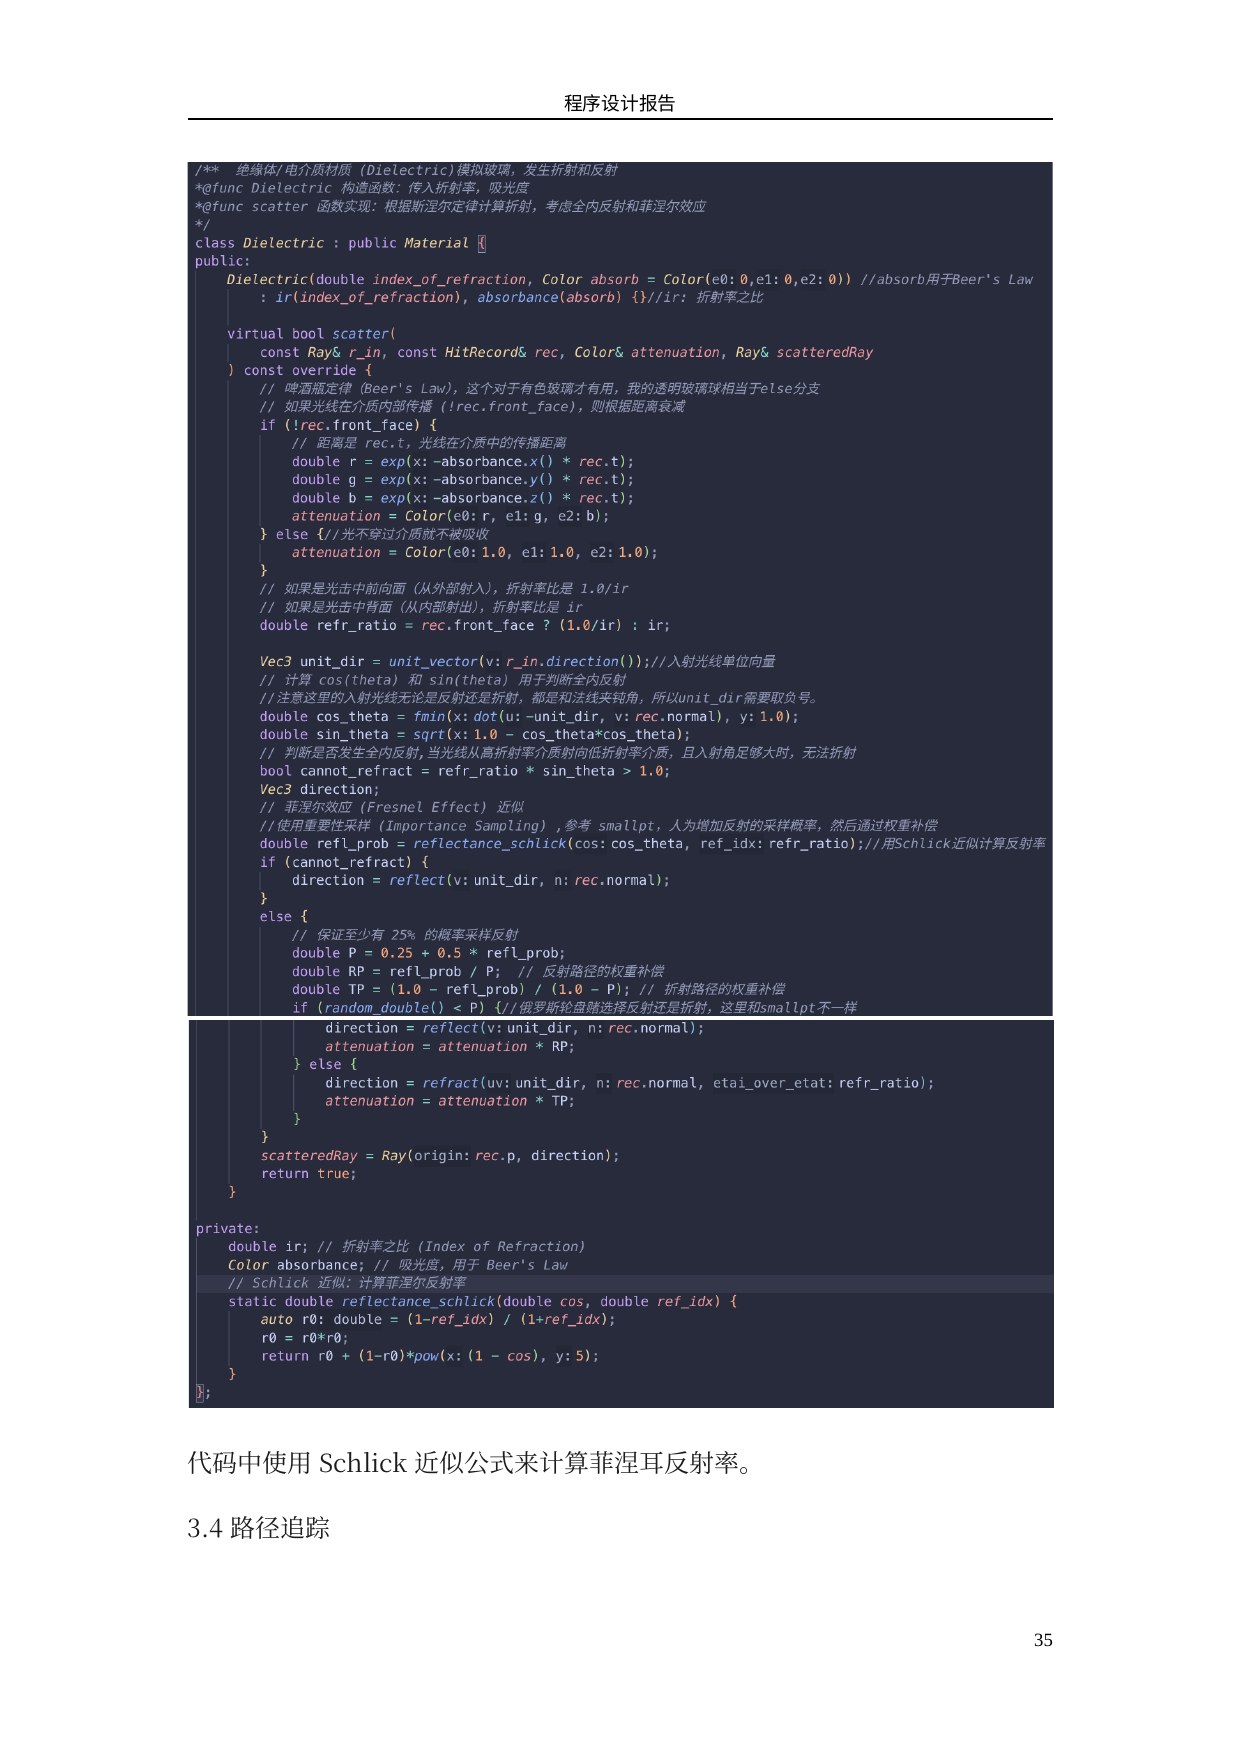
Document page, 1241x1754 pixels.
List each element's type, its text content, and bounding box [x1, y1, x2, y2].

picture [187, 162, 1053, 1016]
text 代码中使用 Schlick 近似公式来计算菲涅耳反射率。 [187, 1408, 1053, 1494]
text 3.4 路径追踪 [187, 1494, 1053, 1559]
picture [188, 1020, 1054, 1408]
